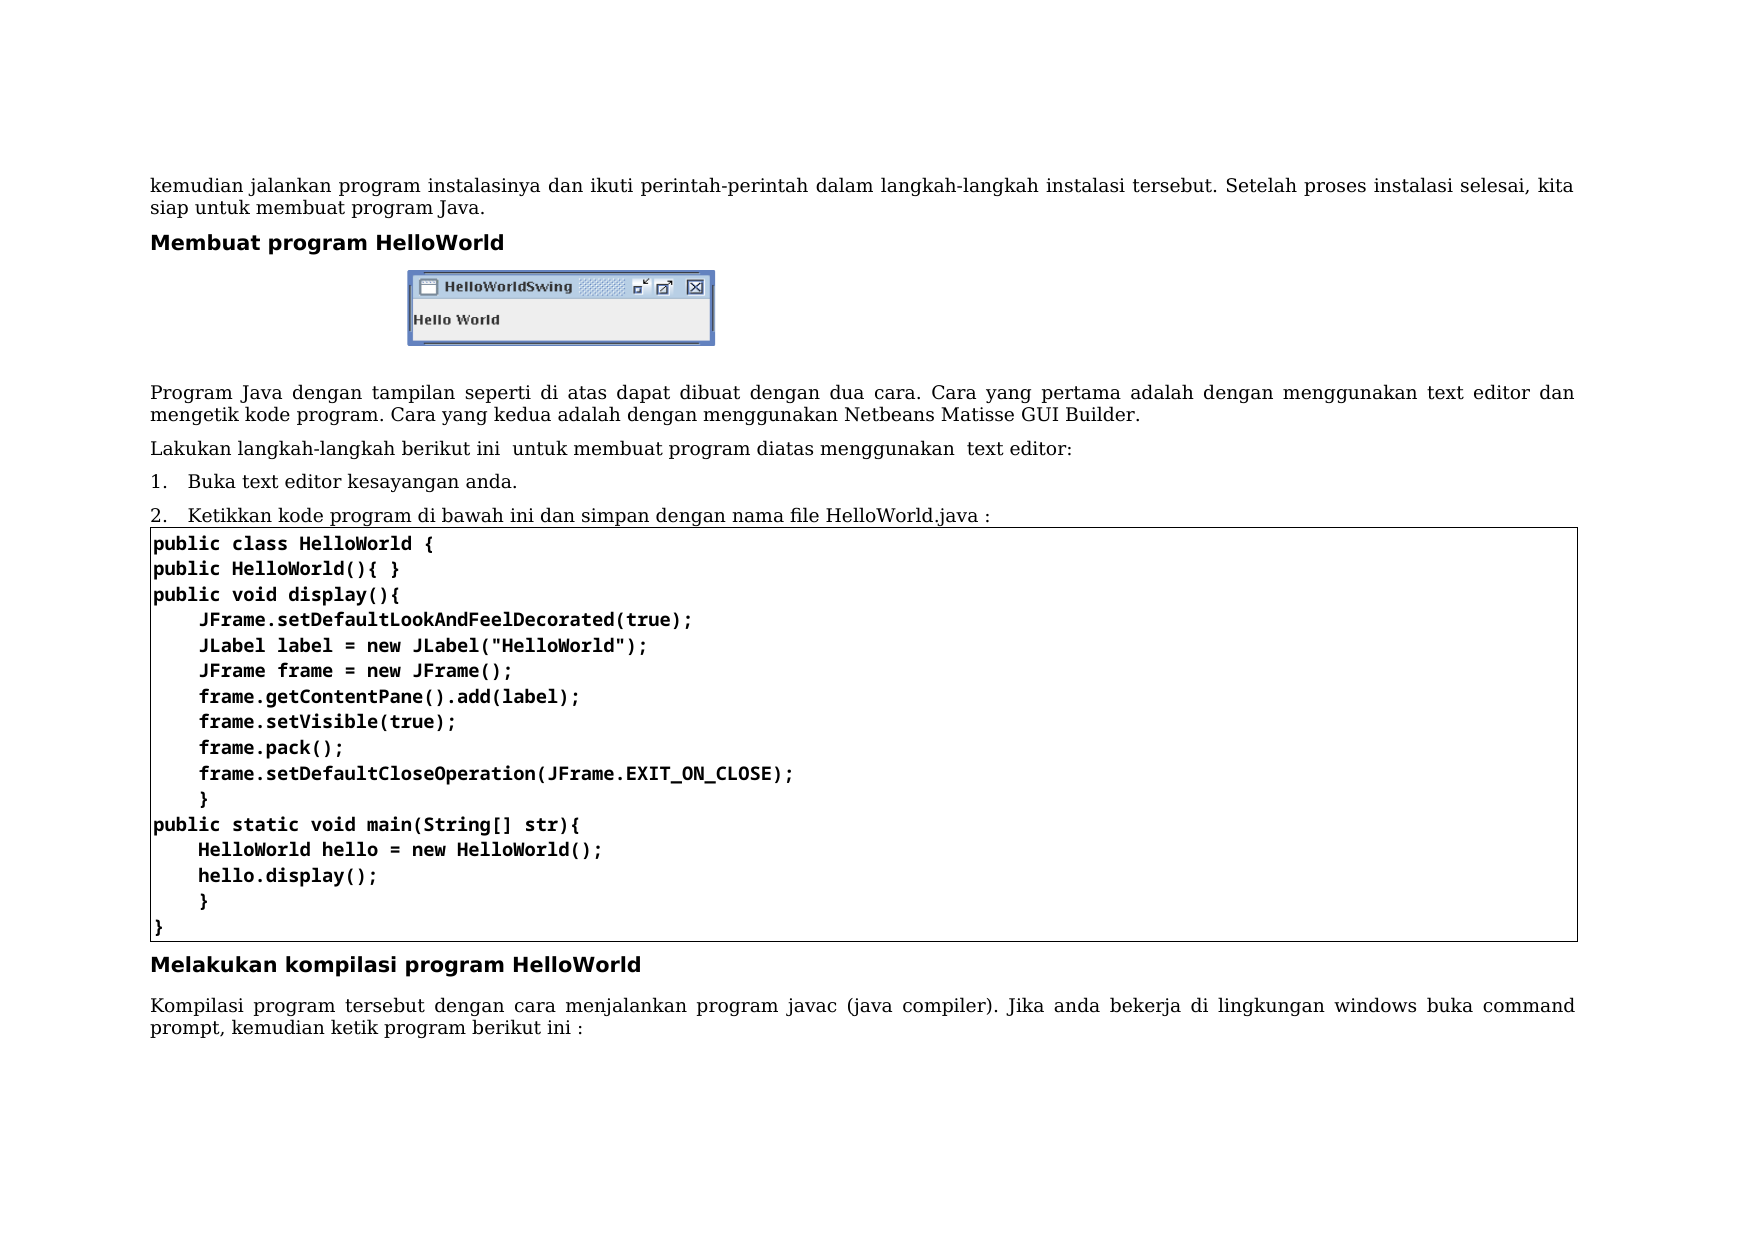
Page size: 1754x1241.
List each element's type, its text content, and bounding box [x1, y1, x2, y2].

text frame.setVisible(true); [151, 706, 1577, 731]
text frame.getContentPane().add(label); [151, 680, 1577, 706]
text Program Java dengan tampilan seperti di atas dapat dibuat dengan dua cara. Cara yang pertama adalah dengan menggunakan text editor dan mengetik kode program. Cara yang kedua adalah dengan menggunakan Netbeans Matisse GUI Builder. [150, 382, 1577, 426]
text } [151, 910, 1577, 941]
text Kompilasi program tersebut dengan cara menjalankan program javac (java compiler). Jika anda bekerja di lingkungan windows buka command prompt, kemudian ketik program berikut ini : [150, 995, 1577, 1039]
picture [407, 270, 716, 346]
text Lakukan langkah-langkah berikut ini untuk membuat program diatas menggunakan text editor: [150, 438, 1577, 460]
text public static void main(String[] str){ [151, 808, 1577, 833]
text } [151, 884, 1577, 910]
list Ketikkan kode program di bawah ini dan simpan dengan nama file HelloWorld.java : [150, 505, 1577, 527]
text public void display(){ [151, 578, 1577, 604]
text JLabel label = new JLabel("HelloWorld"); [151, 629, 1577, 655]
subtitle Membuat program HelloWorld [150, 231, 1577, 255]
text public HelloWorld(){ } [151, 553, 1577, 578]
text kemudian jalankan program instalasinya dan ikuti perintah-perintah dalam langkah-langkah instalasi tersebut. Setelah proses instalasi selesai, kita siap untuk membuat program Java. [150, 176, 1577, 219]
text JFrame.setDefaultLookAndFeelDecorated(true); [151, 604, 1577, 629]
text HelloWorld hello = new HelloWorld(); [151, 833, 1577, 859]
text frame.setDefaultCloseOperation(JFrame.EXIT_ON_CLOSE); [151, 757, 1577, 782]
text } [151, 782, 1577, 808]
list Buka text editor kesayangan anda. [150, 472, 1577, 493]
text JFrame frame = new JFrame(); [151, 655, 1577, 680]
text public class HelloWorld { [151, 528, 1577, 553]
text frame.pack(); [151, 731, 1577, 757]
subtitle Melakukan kompilasi program HelloWorld [150, 953, 1577, 978]
text hello.display(); [151, 859, 1577, 884]
